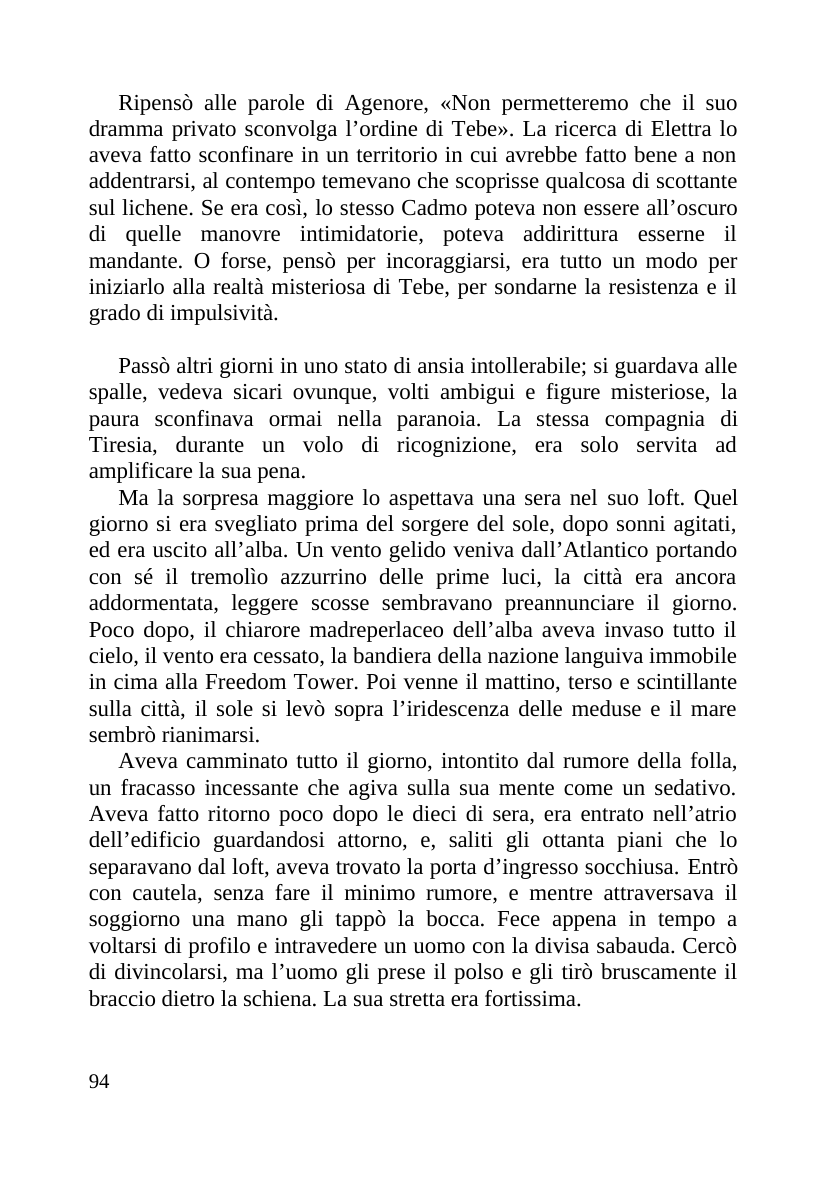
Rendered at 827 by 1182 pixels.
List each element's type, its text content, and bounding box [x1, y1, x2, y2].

text Ripensò alle parole di Agenore, «Non permetteremo che il suo dramma privato sconvolga l’ordine di Tebe». La ricerca di Elettra lo aveva fatto sconfinare in un territorio in cui avrebbe fatto bene a non addentrarsi, al contempo temevano che scoprisse qualcosa di scottante sul lichene. Se era così, lo stesso Cadmo poteva non essere all’oscuro di quelle manovre intimidatorie, poteva addirittura esserne il mandante. O forse, pensò per incoraggiarsi, era tutto un modo per iniziarlo alla realtà misteriosa di Tebe, per sondarne la resistenza e il grado di impulsività. [88, 88, 738, 326]
text Passò altri giorni in uno stato di ansia intollerabile; si guardava alle spalle, vedeva sicari ovunque, volti ambigui e figure misteriose, la paura sconfinava ormai nella paranoia. La stessa compagnia di Tiresia, durante un volo di ricognizione, era solo servita ad amplificare la sua pena. [88, 352, 738, 484]
text Ma la sorpresa maggiore lo aspettava una sera nel suo loft. Quel giorno si era svegliato prima del sorgere del sole, dopo sonni agitati, ed era uscito all’alba. Un vento gelido veniva dall’Atlantico portando con sé il tremolìo azzurrino delle prime luci, la città era ancora addormentata, leggere scosse sembravano preannunciare il giorno. Poco dopo, il chiarore madreperlaceo dell’alba aveva invaso tutto il cielo, il vento era cessato, la bandiera della nazione languiva immobile in cima alla Freedom Tower. Poi venne il mattino, terso e scintillante sulla città, il sole si levò sopra l’iridescenza delle meduse e il mare sembrò rianimarsi. [88, 484, 738, 747]
text Aveva camminato tutto il giorno, intontito dal rumore della folla, un fracasso incessante che agiva sulla sua mente come un sedativo. Aveva fatto ritorno poco dopo le dieci di sera, era entrato nell’atrio dell’edificio guardandosi attorno, e, saliti gli ottanta piani che lo separavano dal loft, aveva trovato la porta d’ingresso socchiusa. Entrò con cautela, senza fare il minimo rumore, e mentre attraversava il soggiorno una mano gli tappò la bocca. Fece appena in tempo a voltarsi di profilo e intravedere un uomo con la divisa sabauda. Cercò di divincolarsi, ma l’uomo gli prese il polso e gli tirò bruscamente il braccio dietro la schiena. La sua stretta era fortissima. [88, 747, 738, 1011]
